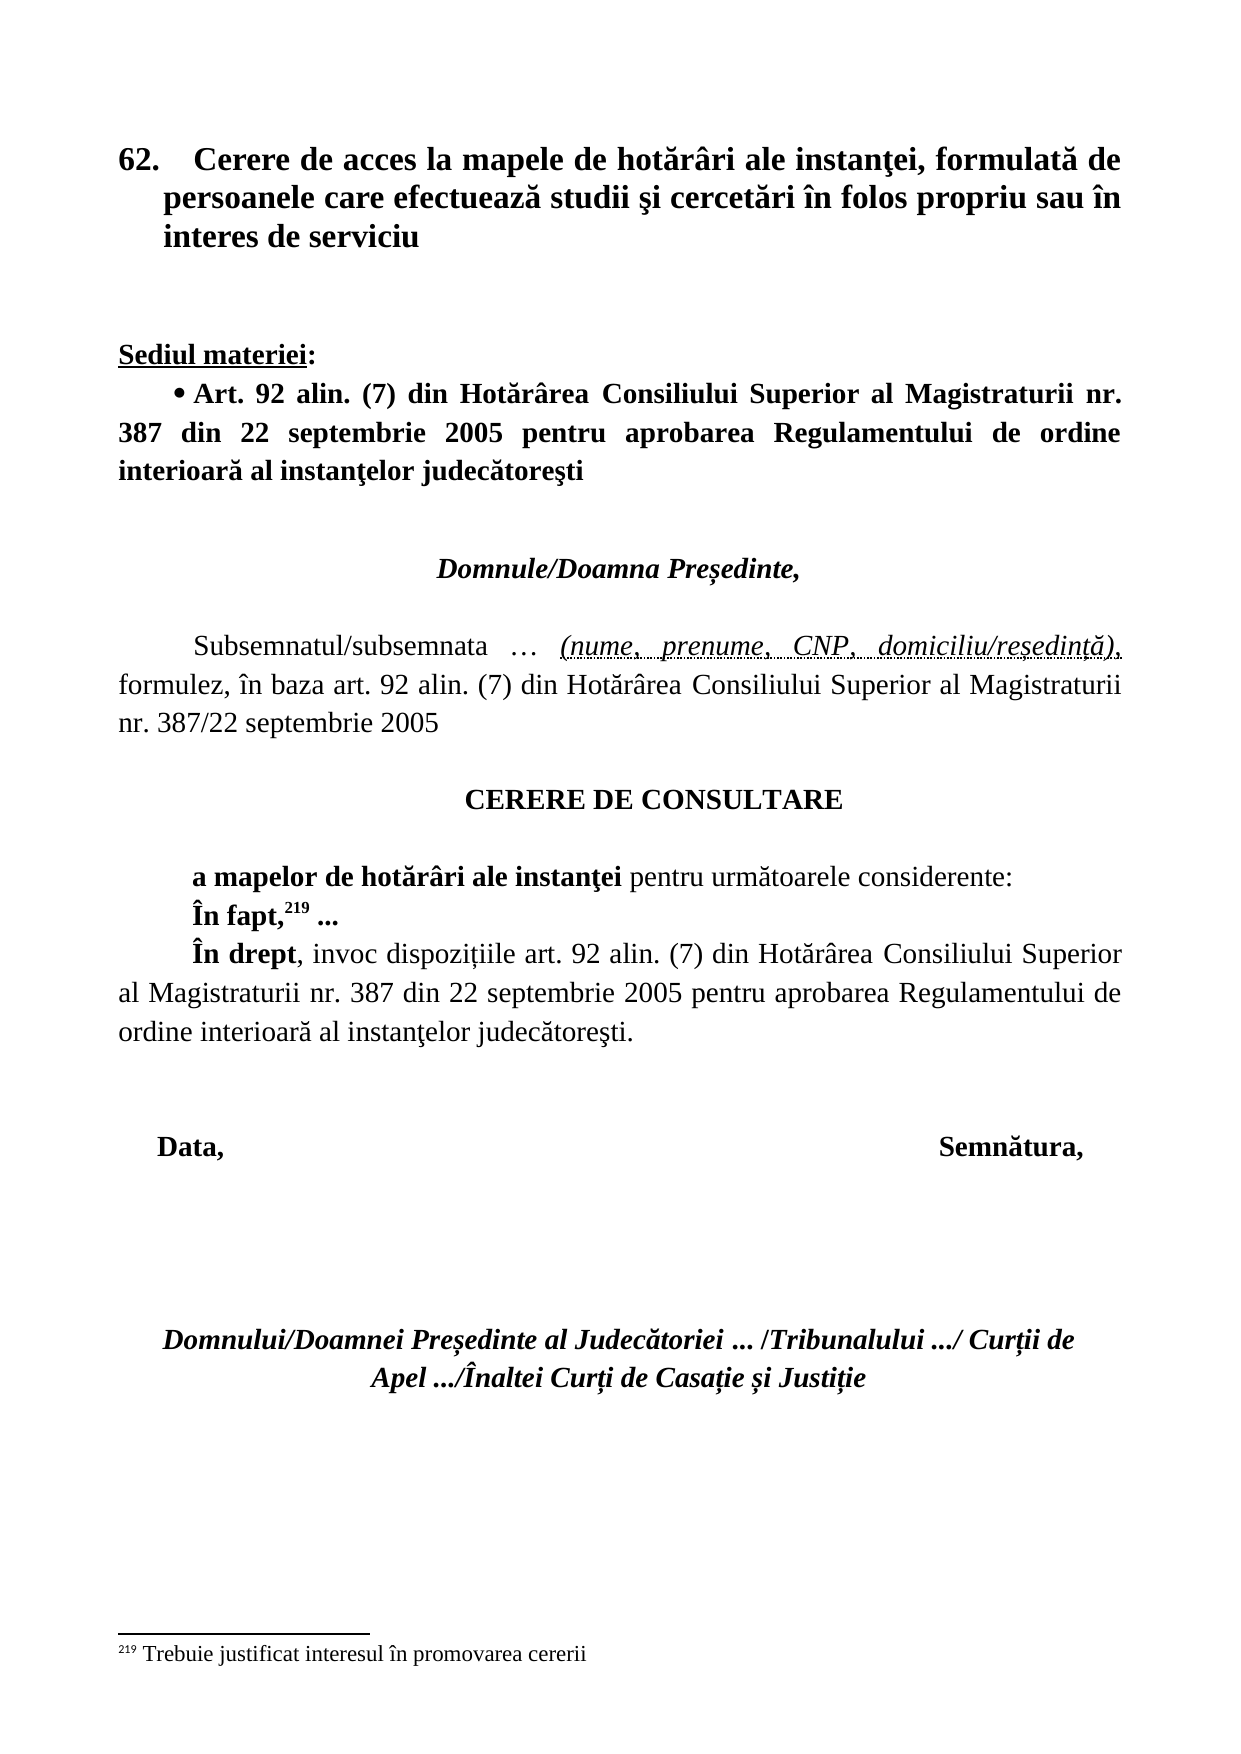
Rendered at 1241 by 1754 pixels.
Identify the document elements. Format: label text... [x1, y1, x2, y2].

text CERERE DE CONSULTARE [118, 782, 1122, 816]
text Sediul materiei: [118, 337, 1122, 371]
text În drept, invoc dispozițiile art. 92 alin. (7) din Hotărârea Consiliului Superior al Magistraturii nr. 387 din 22 septembrie 2005 pentru aprobarea Regulamentului de ordine interioară al instanţelor judecătoreşti. [118, 937, 1122, 1047]
text Data, Semnătura, [118, 1129, 1122, 1163]
text a mapelor de hotărâri ale instanţei pentru următoarele considerente: [118, 859, 1122, 893]
subtitle 62. Cerere de acces la mapele de hotărâri ale instanţei, formulată de persoanele care efectuează studii şi cercetări în folos propriu sau în interes de serviciu [118, 139, 1122, 254]
text În fapt, ... [118, 898, 1122, 932]
text Domnului/Doamnei Președinte al Judecătoriei ... /Tribunalului .../ Curții de Apel .../Înaltei Curți de Casație și Justiție [118, 1322, 1122, 1394]
text Domnule/Doamna Președinte, [118, 551, 1122, 585]
text Subsemnatul/subsemnata … (nume, prenume, CNP, domiciliu/reședință), formulez, în baza art. 92 alin. (7) din Hotărârea Consiliului Superior al Magistraturii nr. 387/22 septembrie 2005 [118, 628, 1122, 739]
text Trebuie justificat interesul în promovarea cererii [118, 1640, 1122, 1667]
list Art. 92 alin. (7) din Hotărârea Consiliului Superior al Magistraturii nr. 387 din 22 septembrie 2005 pentru aprobarea Regulamentului de ordine interioară al instanţelor judecătoreşti [118, 376, 1122, 487]
